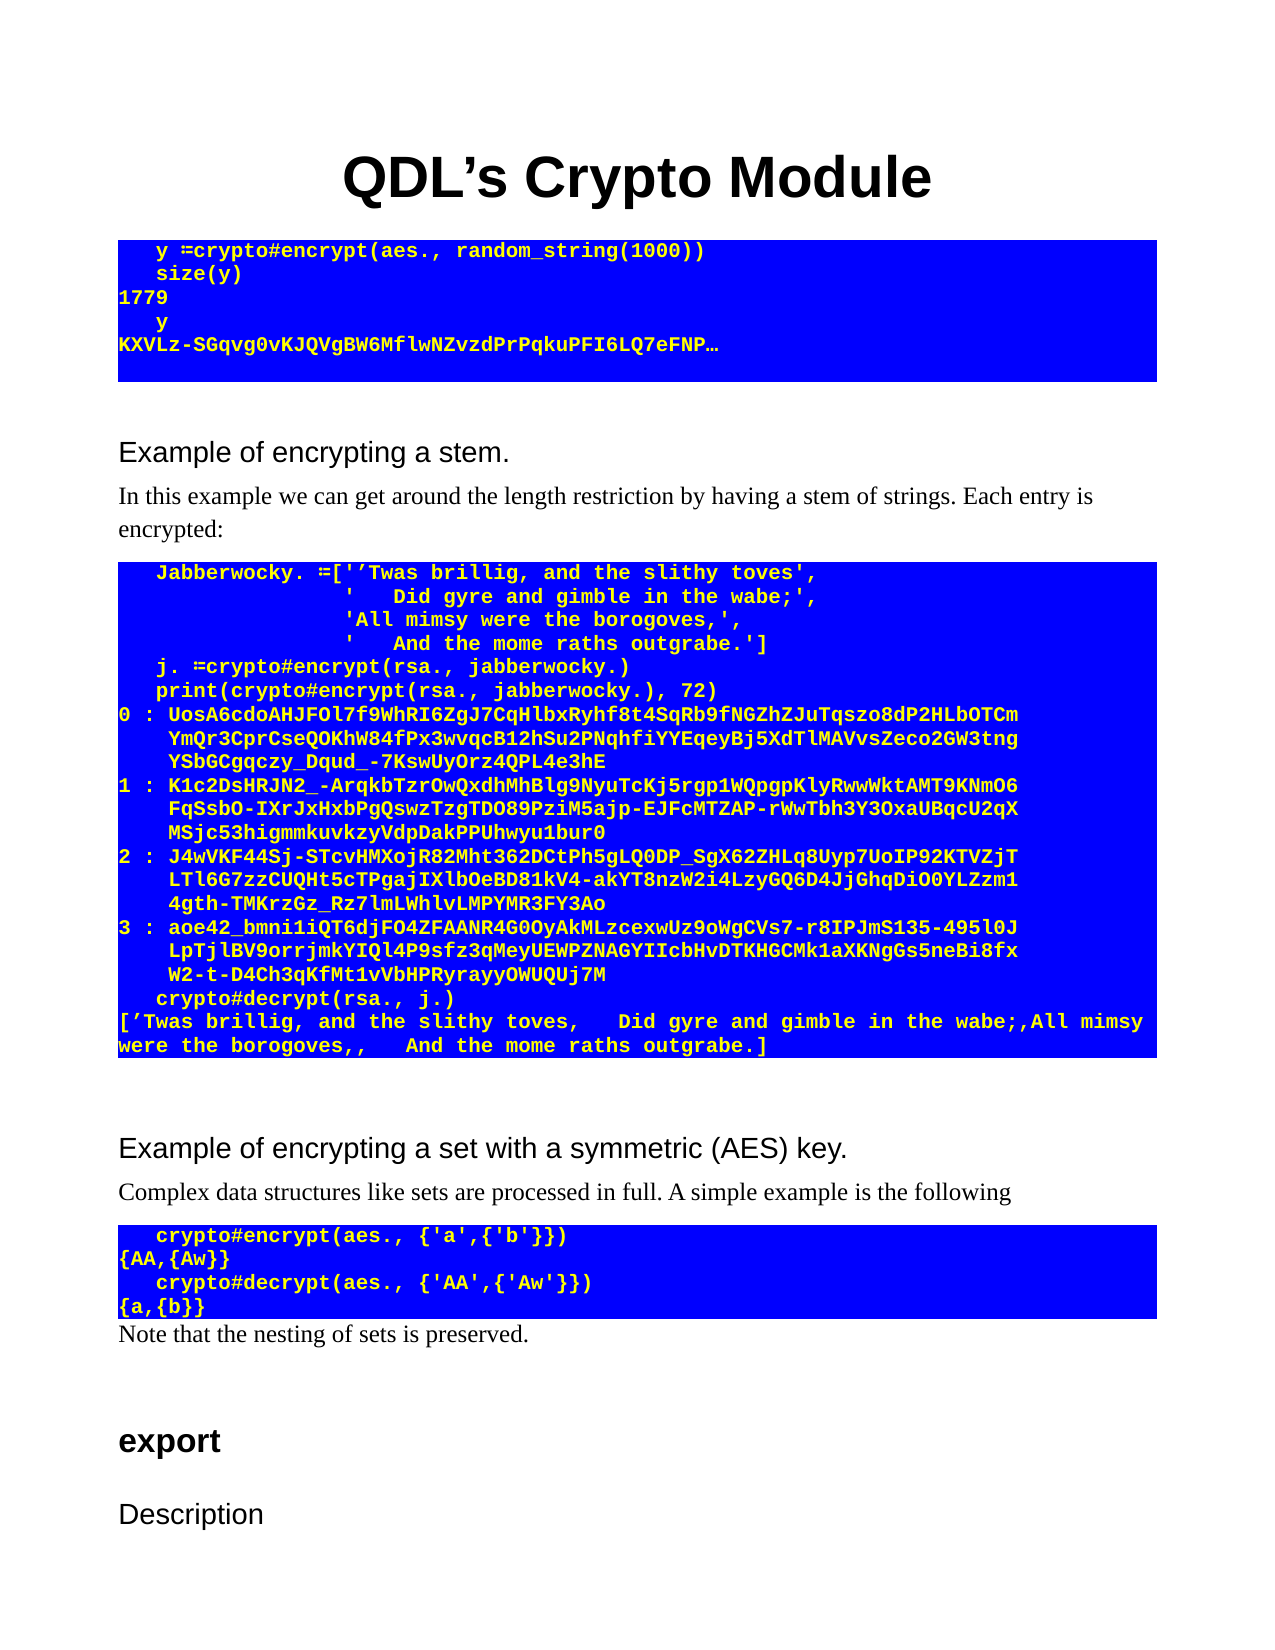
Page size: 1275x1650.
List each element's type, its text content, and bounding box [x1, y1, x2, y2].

text KXVLz-SGqvg0vKJQVgBW6MflwNZvzdPrPqkuPFI6LQ7eFNP… [118, 334, 1157, 358]
text 4gth-TMKrzGz_Rz7lmLWhlvLMPYMR3FY3Ao [118, 893, 1157, 917]
text 2 : J4wVKF44Sj-STcvHMXojR82Mht362DCtPh5gLQ0DP_SgX62ZHLq8Uyp7UoIP92KTVZjT [118, 846, 1157, 869]
text Note that the nesting of sets is preserved. [118, 1319, 1157, 1381]
text MSjc53higmmkuvkzyVdpDakPPUhwyu1bur0 [118, 822, 1157, 846]
subtitle export [118, 1421, 1157, 1459]
text Jabberwocky. ≔['’Twas brillig, and the slithy toves', ' Did gyre and gimble in the wabe;', 'All mimsy were the borogoves,', ' And the mome raths outgrabe.'] j. ≔crypto#encrypt(rsa., jabberwocky.) print(crypto#encrypt(rsa., jabberwocky.), 72) 0 : UosA6cdoAHJFOl7f9WhRI6ZgJ7CqHlbxRyhf8t4SqRb9fNGZhZJuTqszo8dP2HLbOTCm [118, 562, 1157, 727]
text crypto#decrypt(aes., {'AA',{'Aw'}}) {a,{b}} [118, 1272, 1157, 1319]
text 3 : aoe42_bmni1iQT6djFO4ZFAANR4G0OyAkMLzcexwUz9oWgCVs7-r8IPJmS135-495l0J [118, 917, 1157, 940]
text YmQr3CprCseQOKhW84fPx3wvqcB12hSu2PNqhfiYYEqeyBj5XdTlMAVvsZeco2GW3tng [118, 727, 1157, 751]
text W2-t-D4Ch3qKfMt1vVbHPRyrayyOWUQUj7M [118, 964, 1157, 988]
text 1 : K1c2DsHRJN2_-ArqkbTzrOwQxdhMhBlg9NyuTcKj5rgp1WQpgpKlyRwwWktAMT9KNmO6 [118, 775, 1157, 798]
subtitle Example of encrypting a stem. [118, 435, 1157, 469]
subtitle Description [118, 1497, 1157, 1531]
text LpTjlBV9orrjmkYIQl4P9sfz3qMeyUEWPZNAGYIIcbHvDTKHGCMk1aXKNgGs5neBi8fx [118, 940, 1157, 964]
text Complex data structures like sets are processed in full. A simple example is the following [118, 1177, 1157, 1206]
text YSbGCgqczy_Dqud_-7KswUyOrz4QPL4e3hE [118, 751, 1157, 775]
text y ≔crypto#encrypt(aes., random_string(1000)) size(y) [118, 240, 1157, 287]
text LTl6G7zzCUQHt5cTPgajIXlbOeBD81kV4-akYT8nzW2i4LzyGQ6D4JjGhqDiO0YLZzm1 [118, 869, 1157, 893]
text y [118, 311, 1157, 334]
text 1779 [118, 287, 1157, 311]
text In this example we can get around the length restriction by having a stem of strings. Each entry is encrypted: [118, 481, 1157, 543]
text crypto#encrypt(aes., {'a',{'b'}}) {AA,{Aw}} [118, 1225, 1157, 1272]
subtitle Example of encrypting a set with a symmetric (AES) key. [118, 1131, 1157, 1165]
text crypto#decrypt(rsa., j.) [’Twas brillig, and the slithy toves, Did gyre and gimble in the wabe;,All mimsy were the borogoves,, And the mome raths outgrabe.] [118, 988, 1157, 1058]
text FqSsbO-IXrJxHxbPgQswzTzgTDO89PziM5ajp-EJFcMTZAP-rWwTbh3Y3OxaUBqcU2qX [118, 798, 1157, 822]
